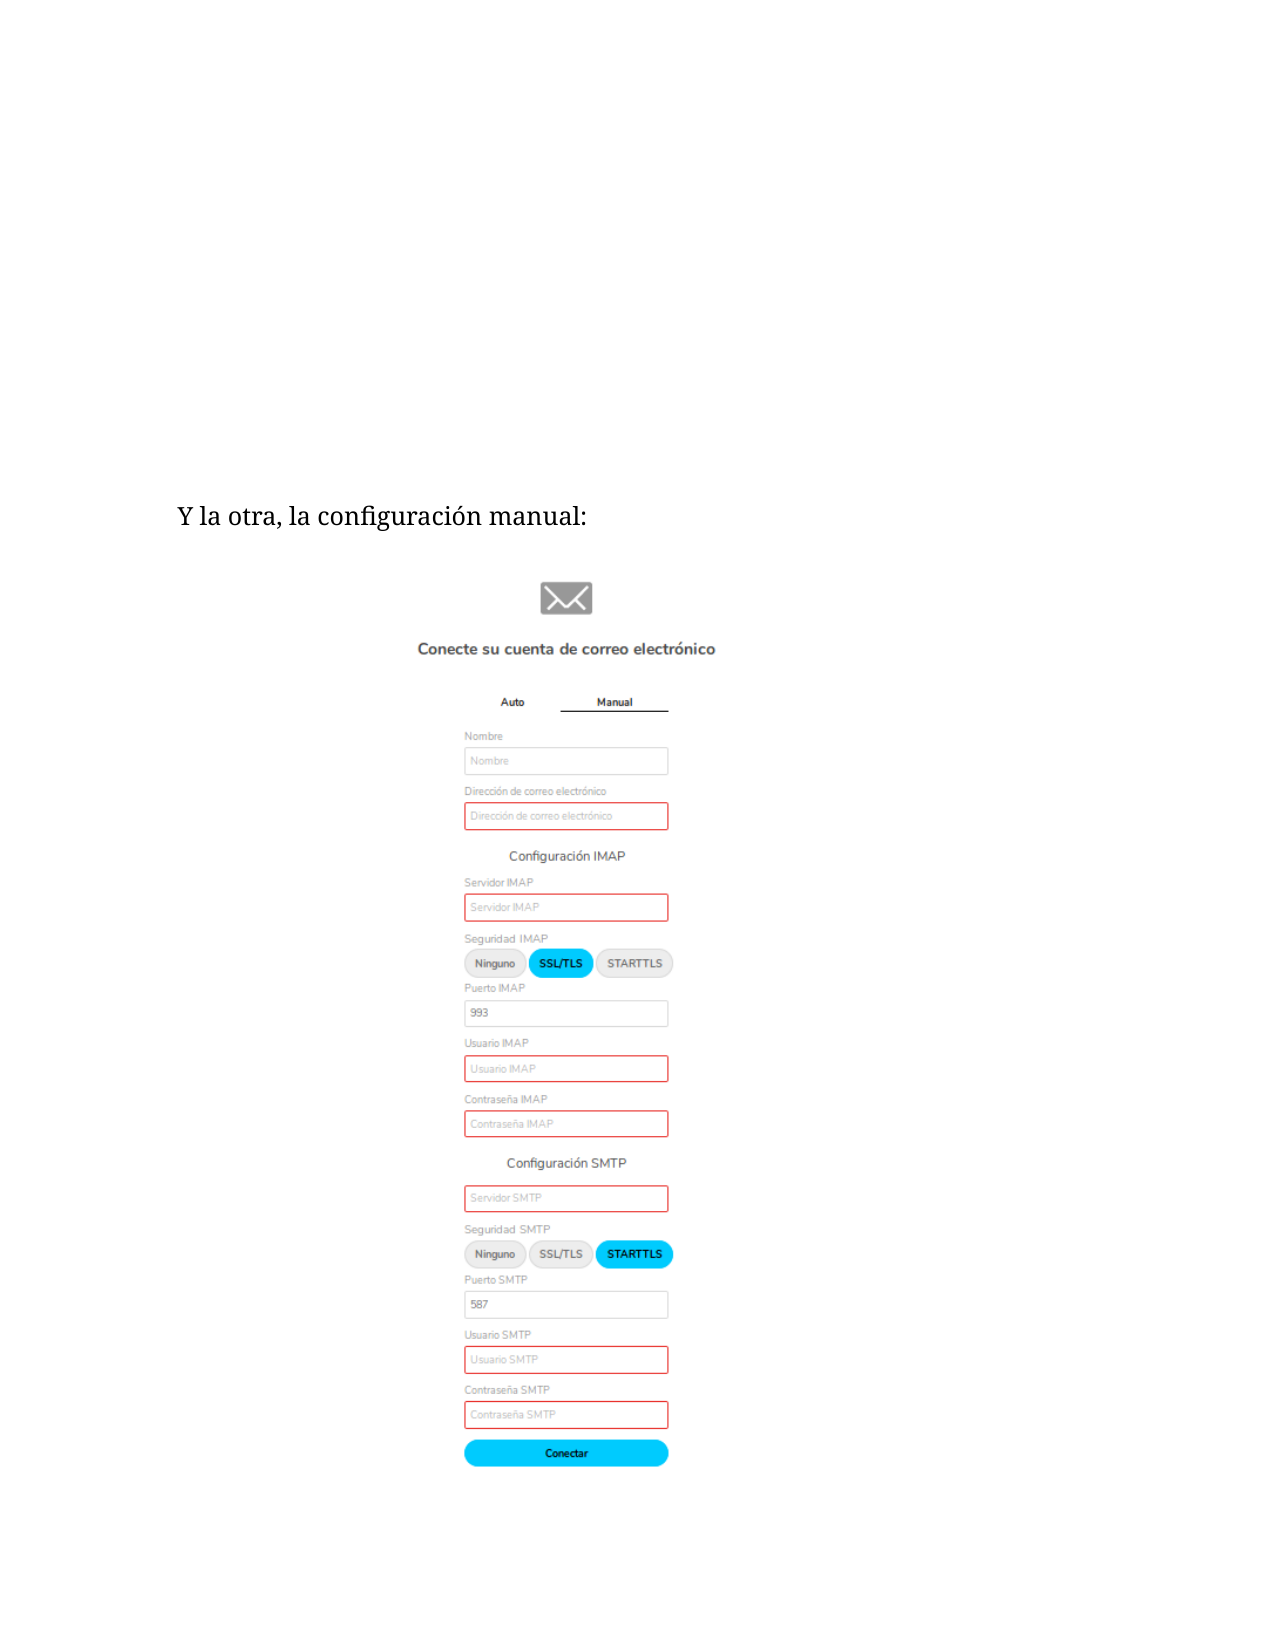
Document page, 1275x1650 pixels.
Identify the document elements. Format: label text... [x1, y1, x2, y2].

picture [380, 562, 807, 1476]
text Y la otra, la configuración manual: [177, 499, 1098, 533]
